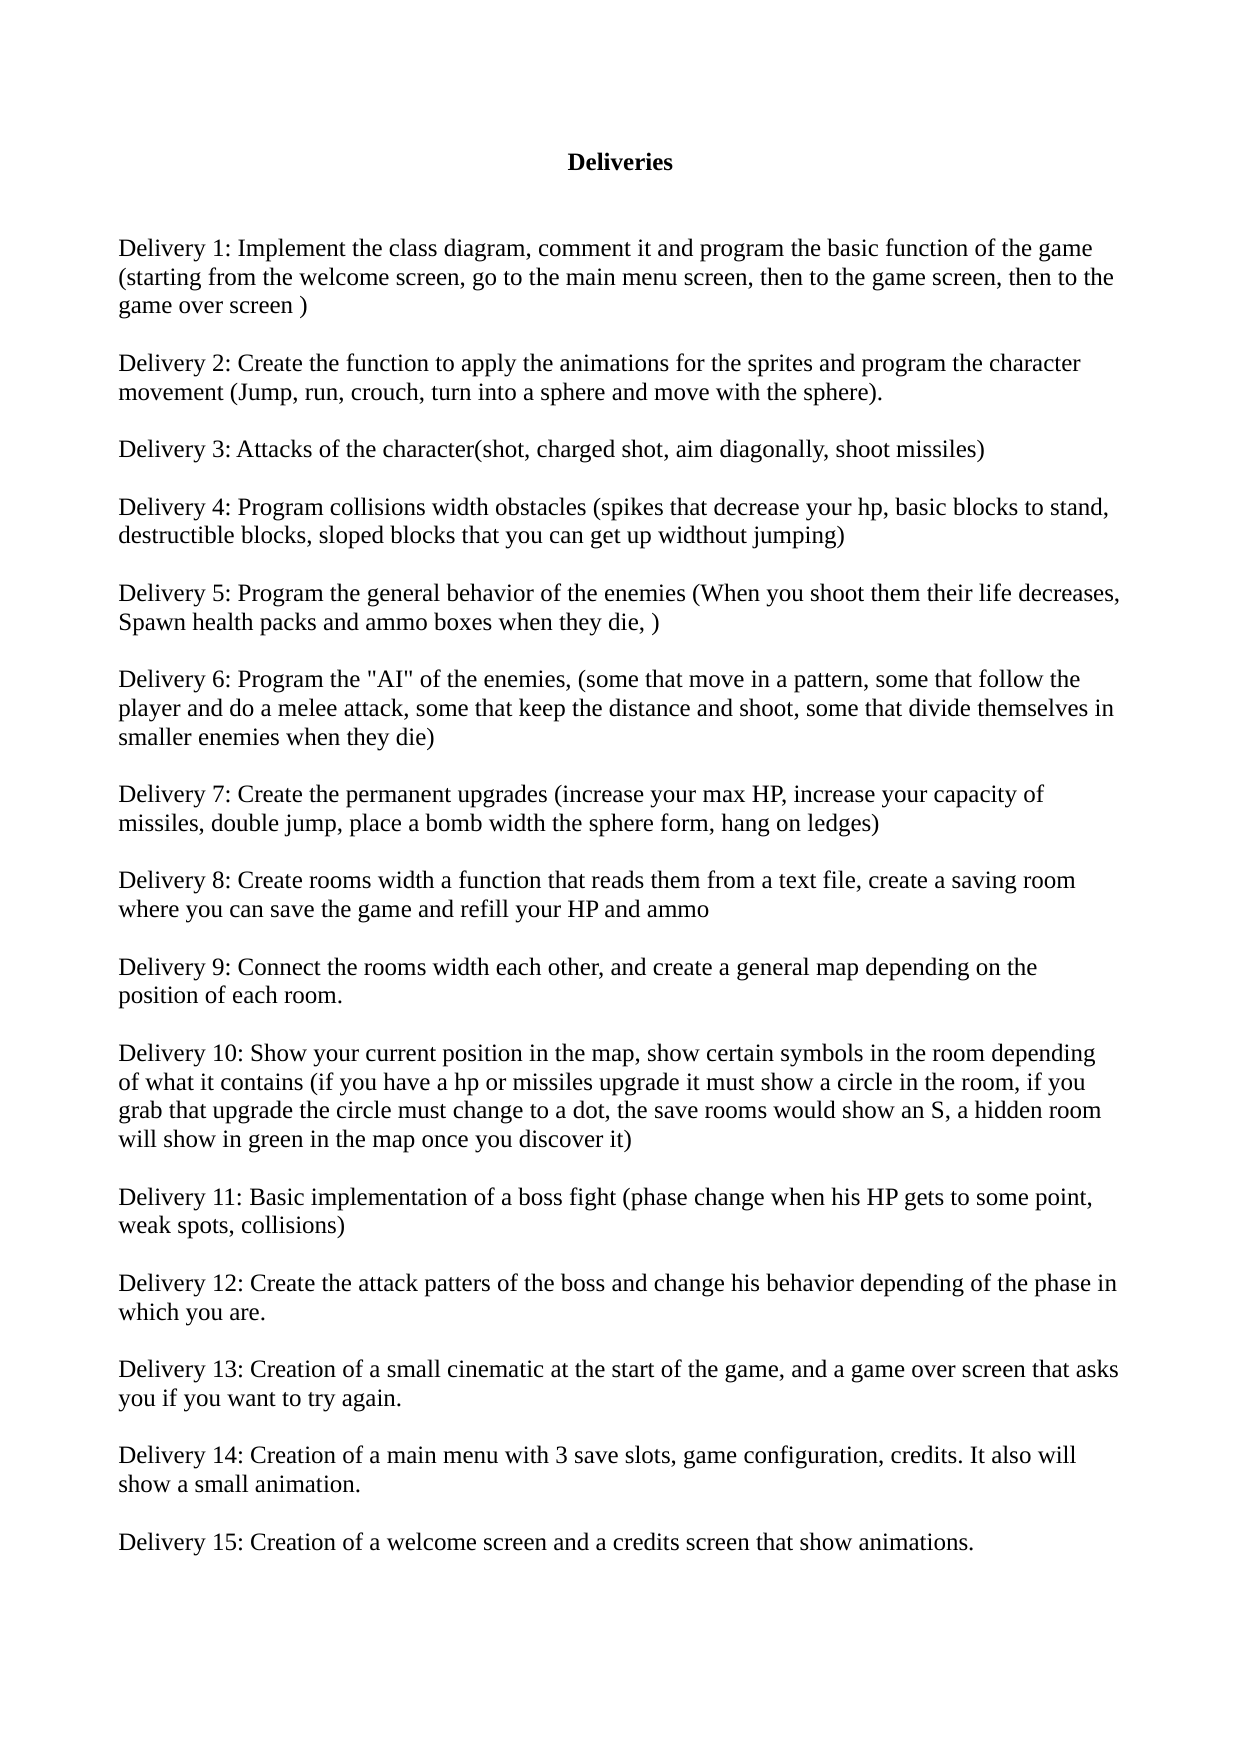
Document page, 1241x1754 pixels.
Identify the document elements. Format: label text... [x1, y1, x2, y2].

text Delivery 10: Show your current position in the map, show certain symbols in the room depending of what it contains (if you have a hp or missiles upgrade it must show a circle in the room, if you grab that upgrade the circle must change to a dot, the save rooms would show an S, a hidden room will show in green in the map once you discover it) [118, 1038, 1122, 1153]
text Delivery 5: Program the general behavior of the enemies (When you shoot them their life decreases, Spawn health packs and ammo boxes when they die, ) [118, 578, 1122, 636]
text Delivery 8: Create rooms width a function that reads them from a text file, create a saving room where you can save the game and refill your HP and ammo [118, 866, 1122, 923]
text Delivery 13: Creation of a small cinematic at the start of the game, and a game over screen that asks you if you want to try again. [118, 1354, 1122, 1412]
text Delivery 12: Create the attack patters of the boss and change his behavior depending of the phase in which you are. [118, 1268, 1122, 1326]
text Delivery 4: Program collisions width obstacles (spikes that decrease your hp, basic blocks to stand, destructible blocks, sloped blocks that you can get up widthout jumping) [118, 492, 1122, 549]
text Delivery 2: Create the function to apply the animations for the sprites and program the character movement (Jump, run, crouch, turn into a sphere and move with the sphere). [118, 348, 1122, 406]
text Delivery 6: Program the "AI" of the enemies, (some that move in a pattern, some that follow the player and do a melee attack, some that keep the distance and shoot, some that divide themselves in smaller enemies when they die) [118, 664, 1122, 751]
text Delivery 3: Attacks of the character(shot, charged shot, aim diagonally, shoot missiles) [118, 434, 1122, 463]
text Delivery 11: Basic implementation of a boss fight (phase change when his HP gets to some point, weak spots, collisions) [118, 1182, 1122, 1239]
text Delivery 7: Create the permanent upgrades (increase your max HP, increase your capacity of missiles, double jump, place a bomb width the sphere form, hang on ledges) [118, 779, 1122, 837]
text Delivery 1: Implement the class diagram, comment it and program the basic function of the game (starting from the welcome screen, go to the main menu screen, then to the game screen, then to the game over screen ) [118, 233, 1122, 319]
text Delivery 9: Connect the rooms width each other, and create a general map depending on the position of each room. [118, 952, 1122, 1009]
text Delivery 15: Creation of a welcome screen and a credits screen that show animations. [118, 1527, 1122, 1556]
text Delivery 14: Creation of a main menu with 3 save slots, game configuration, credits. It also will show a small animation. [118, 1441, 1122, 1498]
text Deliveries [118, 147, 1122, 176]
